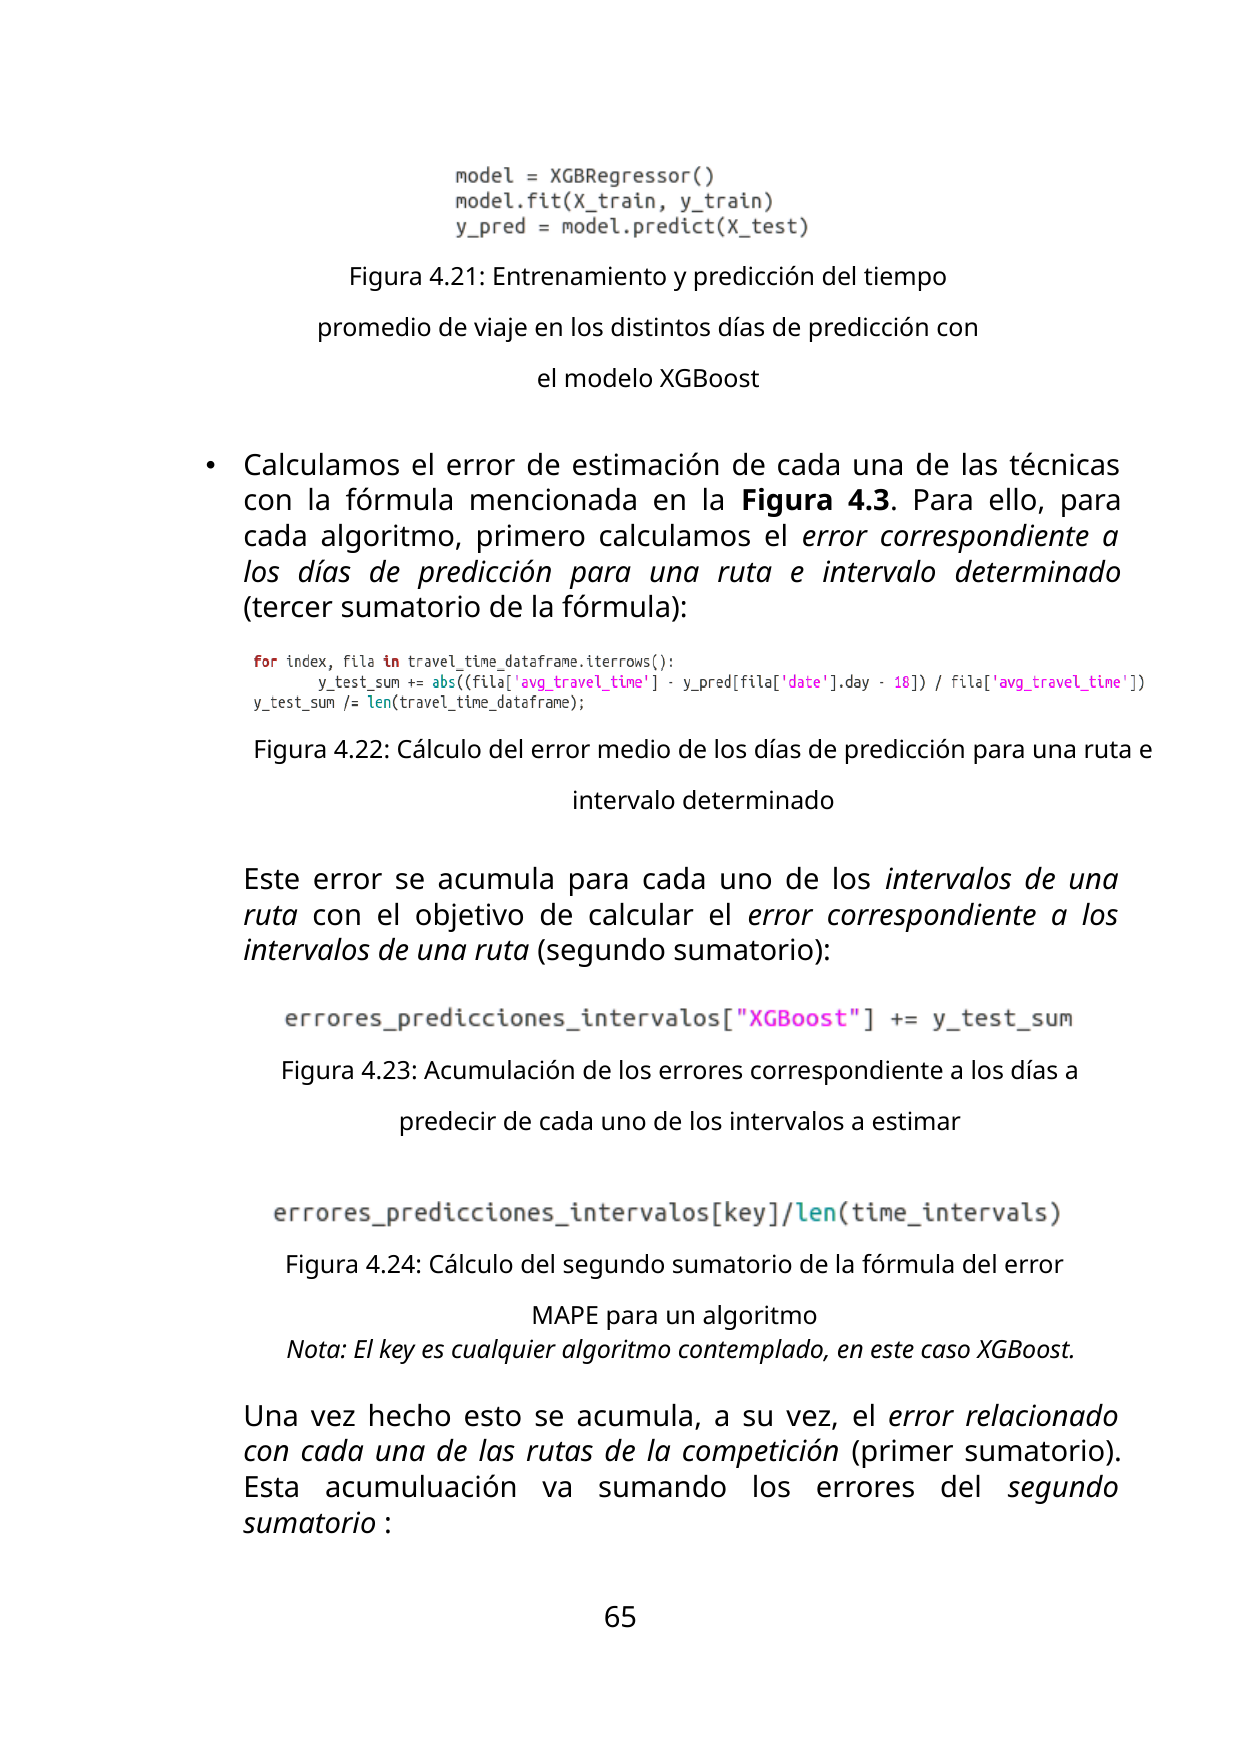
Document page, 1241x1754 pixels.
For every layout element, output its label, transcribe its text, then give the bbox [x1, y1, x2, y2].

list Nota: El key es cualquier algoritmo contemplado, en este caso XGBoost. [206, 1255, 1122, 1366]
list Calculamos el error de estimación de cada una de las técnicas con la fórmula mencionada en la Figura 4.3. Para ello, para cada algoritmo, primero calculamos el error correspondiente a los días de predicción para una ruta e intervalo determinado (tercer sumatorio de la fórmula): [206, 444, 1122, 626]
picture [269, 1201, 1080, 1230]
list Una vez hecho esto se acumula, a su vez, el error relacionado con cada una de las rutas de la competición (primer sumatorio). Esta acumuluación va sumando los errores del segundo sumatorio : [206, 1395, 1122, 1542]
text Figura 4.22: Cálculo del error medio de los días de predicción para una ruta e intervalo determinado [245, 715, 1161, 816]
text Figura 4.24: Cálculo del segundo sumatorio de la fórmula del error MAPE para un algoritmo [270, 1230, 1079, 1331]
list Este error se acumula para cada uno de los intervalos de una ruta con el objetivo de calcular el error correspondiente a los intervalos de una ruta (segundo sumatorio): [206, 858, 1122, 969]
text Figura 4.21: Entrenamiento y predicción del tiempo promedio de viaje en los distintos días de predicción con el modelo XGBoost [314, 167, 982, 395]
picture [274, 1004, 1086, 1036]
picture [245, 653, 1162, 715]
picture [444, 166, 852, 242]
list Figura 4.23: Acumulación de los errores correspondiente a los días a predecir de cada uno de los intervalos a estimar [274, 1036, 1085, 1138]
